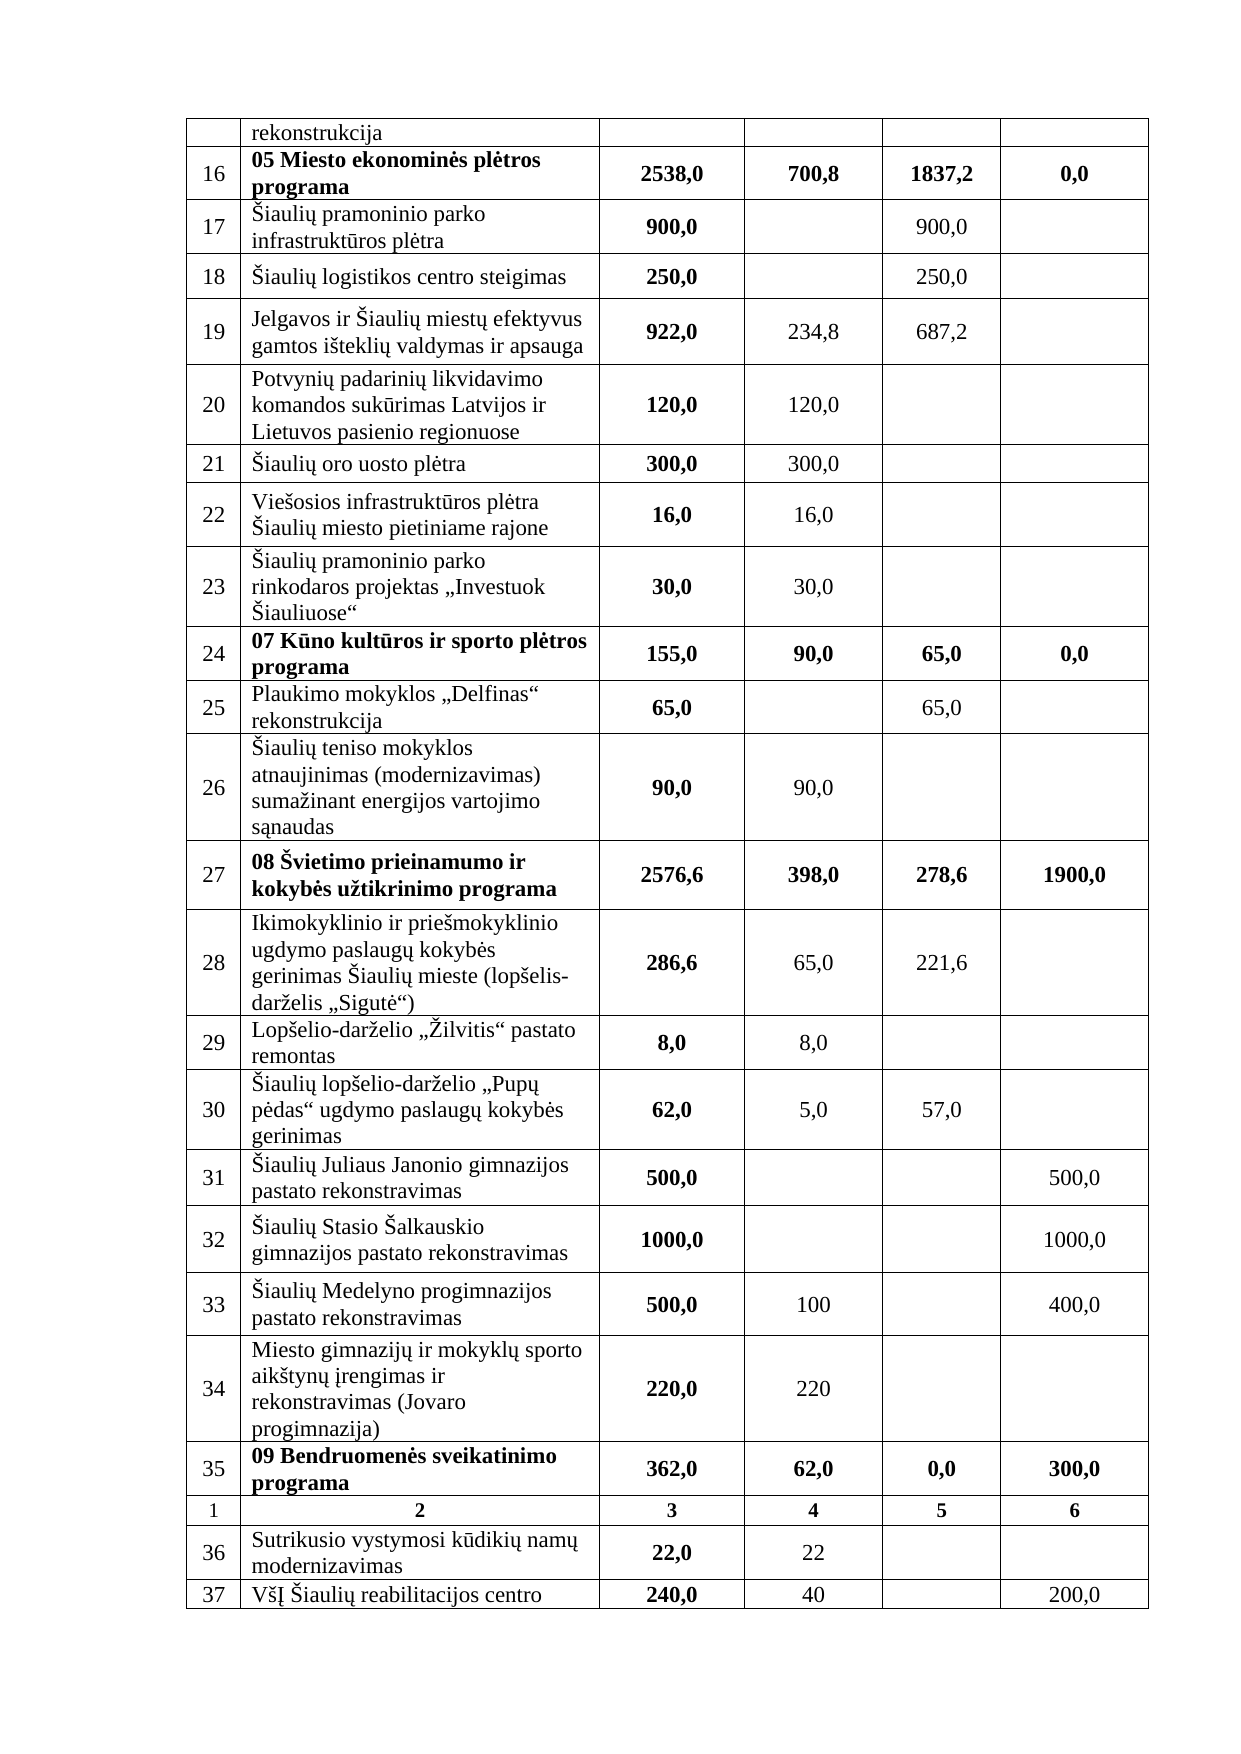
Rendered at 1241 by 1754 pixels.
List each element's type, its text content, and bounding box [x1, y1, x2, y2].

table_cell 08 Švietimo prieinamumo ir kokybės užtikrinimo programa [241, 841, 599, 908]
table_cell 29 [187, 1016, 240, 1069]
table_cell [745, 119, 882, 146]
table_cell VšĮ Šiaulių reabilitacijos centro [241, 1580, 599, 1608]
table_cell 65,0 [745, 910, 882, 1015]
table_cell 300,0 [600, 445, 744, 482]
table_cell 5 [883, 1496, 1000, 1525]
table_cell 2576,6 [600, 841, 744, 908]
table_cell 34 [187, 1336, 240, 1441]
table_cell [1001, 365, 1148, 444]
table_cell 24 [187, 627, 240, 679]
table_cell 62,0 [600, 1070, 744, 1149]
table_cell [883, 119, 1000, 146]
table_cell 100 [745, 1273, 882, 1335]
table_cell 16 [187, 147, 240, 199]
table_cell Plaukimo mokyklos „Delfinas“ rekonstrukcija [241, 681, 599, 733]
table_cell 278,6 [883, 841, 1000, 908]
table_cell 65,0 [600, 681, 744, 733]
table_cell 20 [187, 365, 240, 444]
table_cell 0,0 [1001, 147, 1148, 199]
table_cell 37 [187, 1580, 240, 1608]
table_cell [745, 1206, 882, 1272]
table_cell 90,0 [745, 734, 882, 840]
table_cell Jelgavos ir Šiaulių miestų efektyvus gamtos išteklių valdymas ir apsauga [241, 299, 599, 364]
table_cell 17 [187, 200, 240, 253]
table_cell [883, 1580, 1000, 1608]
table_cell 0,0 [883, 1442, 1000, 1495]
table_cell 300,0 [745, 445, 882, 482]
table_cell 500,0 [1001, 1150, 1148, 1205]
table_cell [1001, 681, 1148, 733]
table_cell 22,0 [600, 1526, 744, 1578]
table_cell [1001, 483, 1148, 546]
table_cell 31 [187, 1150, 240, 1205]
table_cell 700,8 [745, 147, 882, 199]
table_cell [883, 1526, 1000, 1578]
table_cell 3 [600, 1496, 744, 1525]
table_cell 05 Miesto ekonominės plėtros programa [241, 147, 599, 199]
table_cell 25 [187, 681, 240, 733]
table_cell Šiaulių teniso mokyklos atnaujinimas (modernizavimas) sumažinant energijos vartojimo sąnaudas [241, 734, 599, 840]
table_cell 398,0 [745, 841, 882, 908]
table_cell 240,0 [600, 1580, 744, 1608]
table_cell 07 Kūno kultūros ir sporto plėtros programa [241, 627, 599, 679]
table_cell [1001, 445, 1148, 482]
table_cell 90,0 [600, 734, 744, 840]
table_cell [883, 734, 1000, 840]
table_cell [745, 1150, 882, 1205]
table_cell [883, 547, 1000, 626]
table_cell 300,0 [1001, 1442, 1148, 1495]
table_cell [1001, 734, 1148, 840]
table_cell [1001, 910, 1148, 1015]
table_cell 16,0 [600, 483, 744, 546]
table_cell 922,0 [600, 299, 744, 364]
table_cell 234,8 [745, 299, 882, 364]
table_cell 200,0 [1001, 1580, 1148, 1608]
table_cell 1837,2 [883, 147, 1000, 199]
table_cell 40 [745, 1580, 882, 1608]
table_cell 57,0 [883, 1070, 1000, 1149]
table_cell [745, 681, 882, 733]
table_cell [883, 445, 1000, 482]
table_cell 2 [241, 1496, 599, 1525]
table_cell 155,0 [600, 627, 744, 679]
table_cell 220 [745, 1336, 882, 1441]
table_cell [883, 1336, 1000, 1441]
table_cell 09 Bendruomenės sveikatinimo programa [241, 1442, 599, 1495]
table_cell 1000,0 [600, 1206, 744, 1272]
table_cell 362,0 [600, 1442, 744, 1495]
table_cell 28 [187, 910, 240, 1015]
table_cell 27 [187, 841, 240, 908]
table_cell Sutrikusio vystymosi kūdikių namų modernizavimas [241, 1526, 599, 1578]
table_cell 900,0 [600, 200, 744, 253]
table_cell [1001, 200, 1148, 253]
table_cell 22 [187, 483, 240, 546]
table_cell 30,0 [600, 547, 744, 626]
table_cell 500,0 [600, 1273, 744, 1335]
table_cell rekonstrukcija [241, 119, 599, 146]
table_cell 1000,0 [1001, 1206, 1148, 1272]
table_cell Šiaulių pramoninio parko infrastruktūros plėtra [241, 200, 599, 253]
table_cell 250,0 [883, 254, 1000, 298]
table_cell 62,0 [745, 1442, 882, 1495]
table_cell 30,0 [745, 547, 882, 626]
table_cell [883, 483, 1000, 546]
table_cell [1001, 299, 1148, 364]
table_cell 6 [1001, 1496, 1148, 1525]
table_cell 900,0 [883, 200, 1000, 253]
table_cell 22 [745, 1526, 882, 1578]
table_cell 400,0 [1001, 1273, 1148, 1335]
table_cell Viešosios infrastruktūros plėtra Šiaulių miesto pietiniame rajone [241, 483, 599, 546]
table_cell 35 [187, 1442, 240, 1495]
table_cell 500,0 [600, 1150, 744, 1205]
table_cell 1 [187, 1496, 240, 1525]
table_cell [883, 1016, 1000, 1069]
table_cell [600, 119, 744, 146]
table_cell 65,0 [883, 627, 1000, 679]
table_cell 286,6 [600, 910, 744, 1015]
table_cell 18 [187, 254, 240, 298]
table_cell [1001, 1070, 1148, 1149]
table_cell [1001, 1526, 1148, 1578]
table_cell 4 [745, 1496, 882, 1525]
table_cell 5,0 [745, 1070, 882, 1149]
table_cell 90,0 [745, 627, 882, 679]
table_cell Lopšelio-darželio „Žilvitis“ pastato remontas [241, 1016, 599, 1069]
table_cell Potvynių padarinių likvidavimo komandos sukūrimas Latvijos ir Lietuvos pasienio regionuose [241, 365, 599, 444]
table_cell [745, 200, 882, 253]
table_cell Šiaulių Juliaus Janonio gimnazijos pastato rekonstravimas [241, 1150, 599, 1205]
table_cell 30 [187, 1070, 240, 1149]
table_cell [883, 1206, 1000, 1272]
table_cell [883, 365, 1000, 444]
table_cell 21 [187, 445, 240, 482]
table_cell 8,0 [600, 1016, 744, 1069]
table_cell 65,0 [883, 681, 1000, 733]
table_cell Šiaulių Stasio Šalkauskio gimnazijos pastato rekonstravimas [241, 1206, 599, 1272]
table_cell 0,0 [1001, 627, 1148, 679]
table_cell [745, 254, 882, 298]
table_cell Šiaulių logistikos centro steigimas [241, 254, 599, 298]
table_cell Šiaulių lopšelio-darželio „Pupų pėdas“ ugdymo paslaugų kokybės gerinimas [241, 1070, 599, 1149]
table_cell Miesto gimnazijų ir mokyklų sporto aikštynų įrengimas ir rekonstravimas (Jovaro progimnazija) [241, 1336, 599, 1441]
table_cell [1001, 1336, 1148, 1441]
table_cell [883, 1150, 1000, 1205]
table_cell 250,0 [600, 254, 744, 298]
table_cell 26 [187, 734, 240, 840]
table_cell 220,0 [600, 1336, 744, 1441]
table_cell 16,0 [745, 483, 882, 546]
table_cell Šiaulių Medelyno progimnazijos pastato rekonstravimas [241, 1273, 599, 1335]
table_cell [1001, 119, 1148, 146]
table_cell Šiaulių pramoninio parko rinkodaros projektas „Investuok Šiauliuose“ [241, 547, 599, 626]
table_cell [883, 1273, 1000, 1335]
table_cell 120,0 [600, 365, 744, 444]
table_cell 221,6 [883, 910, 1000, 1015]
table_cell 32 [187, 1206, 240, 1272]
table_cell 1900,0 [1001, 841, 1148, 908]
table_cell 19 [187, 299, 240, 364]
table_cell Šiaulių oro uosto plėtra [241, 445, 599, 482]
table_cell Ikimokyklinio ir priešmokyklinio ugdymo paslaugų kokybės gerinimas Šiaulių mieste (lopšelis-darželis „Sigutė“) [241, 910, 599, 1015]
table_cell 8,0 [745, 1016, 882, 1069]
table_cell 120,0 [745, 365, 882, 444]
table_cell 36 [187, 1526, 240, 1578]
table_cell [1001, 254, 1148, 298]
table_cell 687,2 [883, 299, 1000, 364]
table_cell 33 [187, 1273, 240, 1335]
table_cell [1001, 1016, 1148, 1069]
table_cell 23 [187, 547, 240, 626]
table_cell 2538,0 [600, 147, 744, 199]
table_cell [187, 119, 240, 146]
table_cell [1001, 547, 1148, 626]
